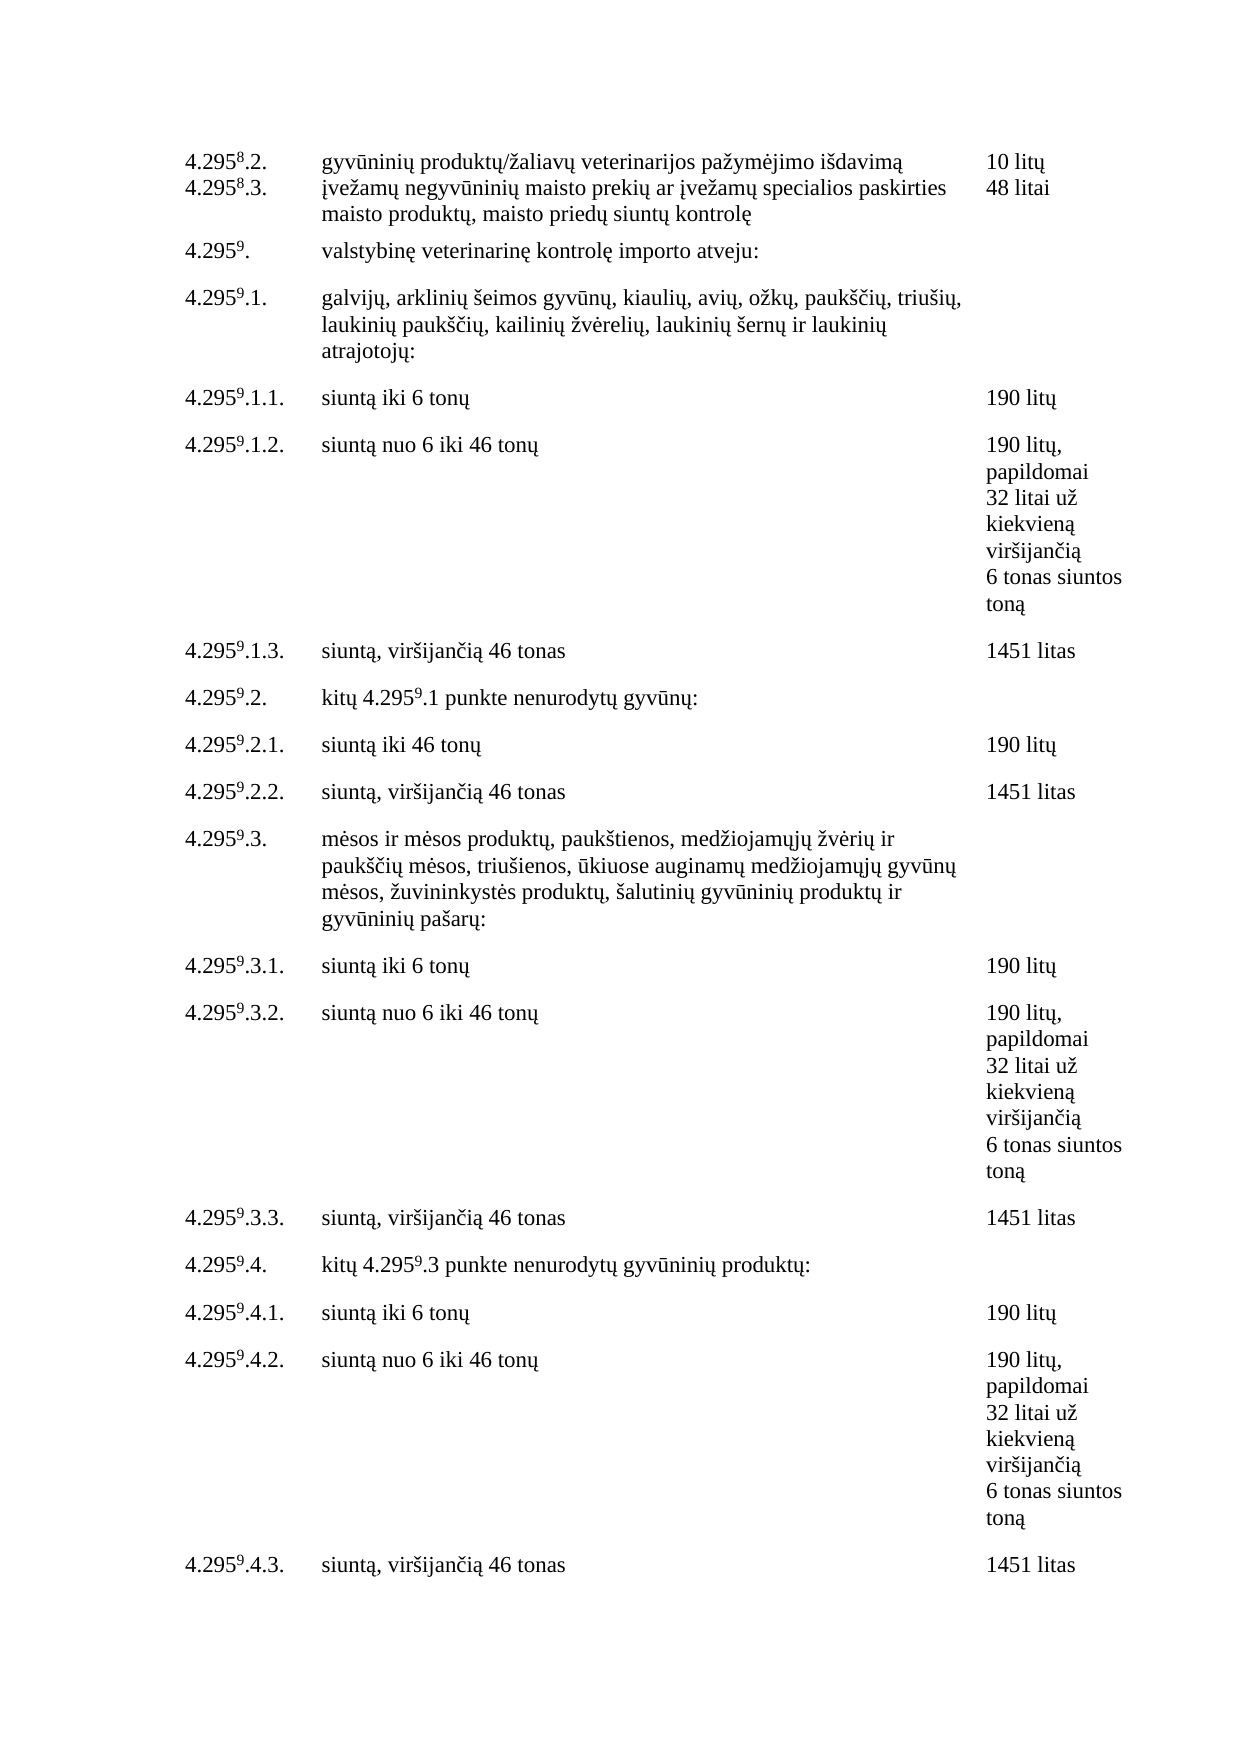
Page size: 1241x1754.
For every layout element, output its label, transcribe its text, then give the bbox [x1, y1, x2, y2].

table_cell 190 litų [986, 1288, 1148, 1335]
table_cell 4.2959.2. [174, 674, 321, 721]
table_cell 4.2959.2.1. [174, 721, 321, 768]
table_cell siuntą nuo 6 iki 46 tonų [321, 1335, 986, 1541]
table_cell 4.2959.3. [174, 815, 321, 941]
table_cell siuntą, viršijančią 46 tonas [321, 768, 986, 815]
table_cell 4.2959.3.3. [174, 1194, 321, 1241]
table_cell 4.2959.1. [174, 274, 321, 374]
table_cell siuntą iki 6 tonų [321, 1288, 986, 1335]
table_cell siuntą iki 6 tonų [321, 374, 986, 421]
table_cell 4.2959.2.2. [174, 768, 321, 815]
table_cell [986, 674, 1148, 721]
table_cell siuntą, viršijančią 46 tonas [321, 1194, 986, 1241]
table_cell 4.2959.1.2. [174, 421, 321, 626]
table_cell [986, 815, 1148, 941]
table_cell 1451 litas [986, 768, 1148, 815]
table_cell siuntą iki 6 tonų [321, 941, 986, 988]
table_cell gyvūninių produktų/žaliavų veterinarijos pažymėjimo išdavimą [321, 148, 986, 174]
table_cell siuntą nuo 6 iki 46 tonų [321, 421, 986, 626]
table_cell įvežamų negyvūninių maisto prekių ar įvežamų specialios paskirties maisto produktų, maisto priedų siuntų kontrolę [321, 174, 986, 227]
table_cell 190 litų, papildomai 32 litai už kiekvieną viršijančią 6 tonas siuntos toną [986, 1335, 1148, 1541]
table_cell 48 litai [986, 174, 1148, 227]
table_cell 190 litų [986, 941, 1148, 988]
table_cell kitų 4.2959.1 punkte nenurodytų gyvūnų: [321, 674, 986, 721]
table_cell 1451 litas [986, 1541, 1148, 1588]
table_cell 4.2958.3. [174, 174, 321, 227]
table_cell 4.2959. [174, 227, 321, 274]
table_cell 10 litų [986, 148, 1148, 174]
table_cell 4.2959.4.1. [174, 1288, 321, 1335]
table_cell siuntą iki 46 tonų [321, 721, 986, 768]
table_cell siuntą, viršijančią 46 tonas [321, 626, 986, 673]
table_cell [986, 274, 1148, 374]
table_cell [986, 1241, 1148, 1288]
table_cell 4.2959.4.3. [174, 1541, 321, 1588]
table_cell 4.2959.1.1. [174, 374, 321, 421]
table_cell 4.2959.4.2. [174, 1335, 321, 1541]
table_cell 190 litų [986, 374, 1148, 421]
table_cell 190 litų [986, 721, 1148, 768]
table_cell valstybinę veterinarinę kontrolę importo atveju: [321, 227, 986, 274]
table_cell siuntą, viršijančią 46 tonas [321, 1541, 986, 1588]
table_cell 4.2959.3.2. [174, 989, 321, 1194]
table_cell mėsos ir mėsos produktų, paukštienos, medžiojamųjų žvėrių ir paukščių mėsos, triušienos, ūkiuose auginamų medžiojamųjų gyvūnų mėsos, žuvininkystės produktų, šalutinių gyvūninių produktų ir gyvūninių pašarų: [321, 815, 986, 941]
table_cell 1451 litas [986, 1194, 1148, 1241]
table_cell 4.2959.3.1. [174, 941, 321, 988]
table_cell 190 litų, papildomai 32 litai už kiekvieną viršijančią 6 tonas siuntos toną [986, 421, 1148, 626]
table_cell 4.2959.1.3. [174, 626, 321, 673]
table_cell galvijų, arklinių šeimos gyvūnų, kiaulių, avių, ožkų, paukščių, triušių, laukinių paukščių, kailinių žvėrelių, laukinių šernų ir laukinių atrajotojų: [321, 274, 986, 374]
table_cell 4.2958.2. [174, 148, 321, 174]
table_cell 1451 litas [986, 626, 1148, 673]
table_cell siuntą nuo 6 iki 46 tonų [321, 989, 986, 1194]
table_cell 190 litų, papildomai 32 litai už kiekvieną viršijančią 6 tonas siuntos toną [986, 989, 1148, 1194]
table_cell kitų 4.2959.3 punkte nenurodytų gyvūninių produktų: [321, 1241, 986, 1288]
table_cell 4.2959.4. [174, 1241, 321, 1288]
table_cell [986, 227, 1148, 274]
